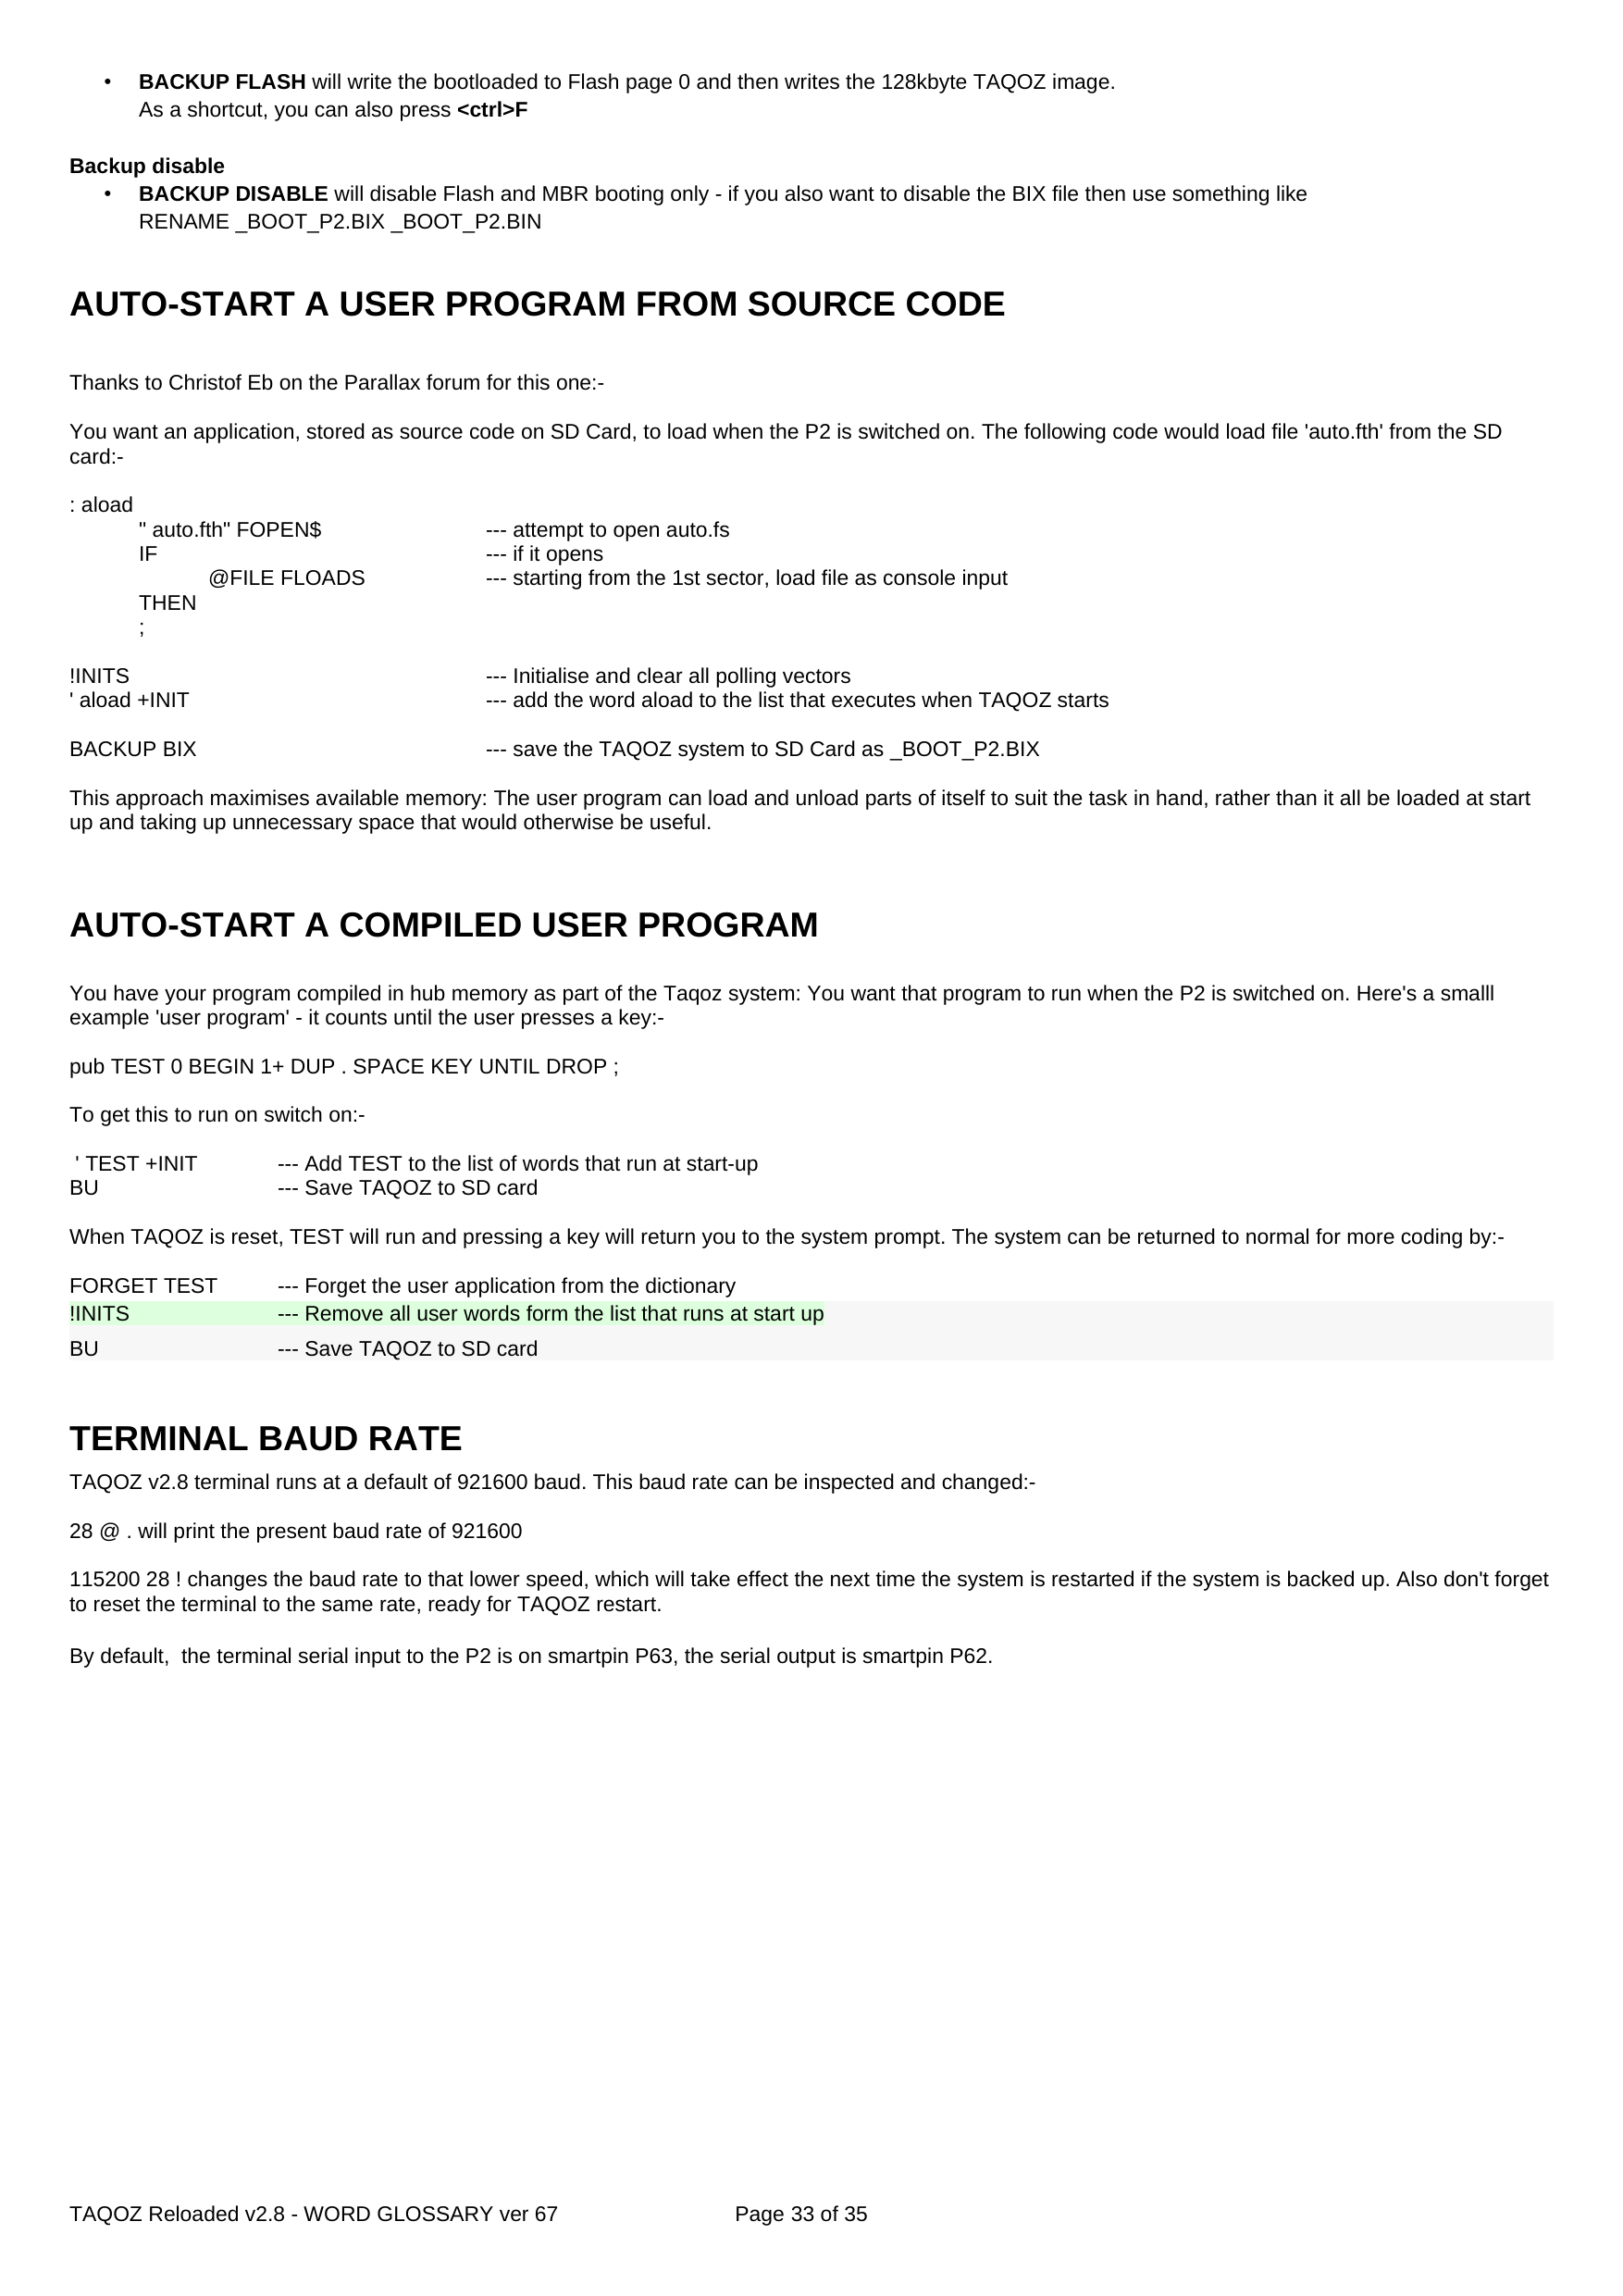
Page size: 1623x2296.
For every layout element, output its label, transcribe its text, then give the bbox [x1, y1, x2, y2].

text 28 @ . will print the present baud rate of 921600 [69, 1519, 1554, 1543]
text RENAME _BOOT_P2.BIX _BOOT_P2.BIN [69, 209, 1554, 233]
list BACKUP FLASH will write the bootloaded to Flash page 0 and then writes the 128kbyte TAQOZ image. [104, 69, 1554, 93]
text THEN [69, 590, 1554, 614]
text " auto.fth" FOPEN$ --- attempt to open auto.fs [69, 516, 1554, 541]
subtitle TERMINAL BAUD RATE [69, 1418, 1554, 1458]
text ' aload +INIT --- add the word aload to the list that executes when TAQOZ starts [69, 688, 1554, 712]
text This approach maximises available memory: The user program can load and unload parts of itself to suit the task in hand, rather than it all be loaded at start up and taking up unnecessary space that would otherwise be useful. [69, 785, 1554, 834]
subtitle AUTO-START A USER PROGRAM FROM SOURCE CODE [69, 283, 1554, 323]
text pub TEST 0 BEGIN 1+ DUP . SPACE KEY UNTIL DROP ; [69, 1053, 1554, 1078]
text TAQOZ v2.8 terminal runs at a default of 921600 baud. This baud rate can be inspected and changed:- [69, 1470, 1554, 1494]
text !INITS --- Initialise and clear all polling vectors [69, 664, 1554, 688]
text BU --- Save TAQOZ to SD card [69, 1175, 1554, 1200]
text You want an application, stored as source code on SD Card, to load when the P2 is switched on. The following code would load file 'auto.fth' from the SD card:- [69, 419, 1554, 468]
text You have your program compiled in hub memory as part of the Taqoz system: You want that program to run when the P2 is switched on. Here's a smalll example 'user program' - it counts until the user presses a key:- [69, 980, 1554, 1029]
text BACKUP BIX --- save the TAQOZ system to SD Card as _BOOT_P2.BIX [69, 737, 1554, 761]
text ; [69, 614, 1554, 639]
text To get this to run on switch on:- [69, 1102, 1554, 1127]
text 115200 28 ! changes the baud rate to that lower speed, which will take effect the next time the system is restarted if the system is backed up. Also don't forget to reset the terminal to the same rate, ready for TAQOZ restart. [69, 1567, 1554, 1616]
text FORGET TEST --- Forget the user application from the dictionary [69, 1273, 1554, 1297]
subtitle AUTO-START A COMPILED USER PROGRAM [69, 904, 1554, 945]
text @FILE FLOADS --- starting from the 1st sector, load file as console input [69, 565, 1554, 590]
text When TAQOZ is reset, TEST will run and pressing a key will return you to the system prompt. The system can be returned to normal for more coding by:- [69, 1224, 1554, 1248]
text As a shortcut, you can also press <ctrl>F [69, 97, 1554, 122]
text By default, the terminal serial input to the P2 is on smartpin P63, the serial output is smartpin P62. [69, 1644, 1554, 1668]
text Backup disable [69, 154, 1554, 178]
text !INITS --- Remove all user words form the list that runs at start up [69, 1301, 1554, 1325]
text BU --- Save TAQOZ to SD card [69, 1336, 1554, 1360]
text Thanks to Christof Eb on the Parallax forum for this one:- [69, 370, 1554, 395]
text ' TEST +INIT --- Add TEST to the list of words that run at start-up [69, 1151, 1554, 1175]
text : aload [69, 492, 1554, 516]
text IF --- if it opens [69, 541, 1554, 565]
list BACKUP DISABLE will disable Flash and MBR booting only - if you also want to disable the BIX file then use something like [104, 181, 1554, 205]
